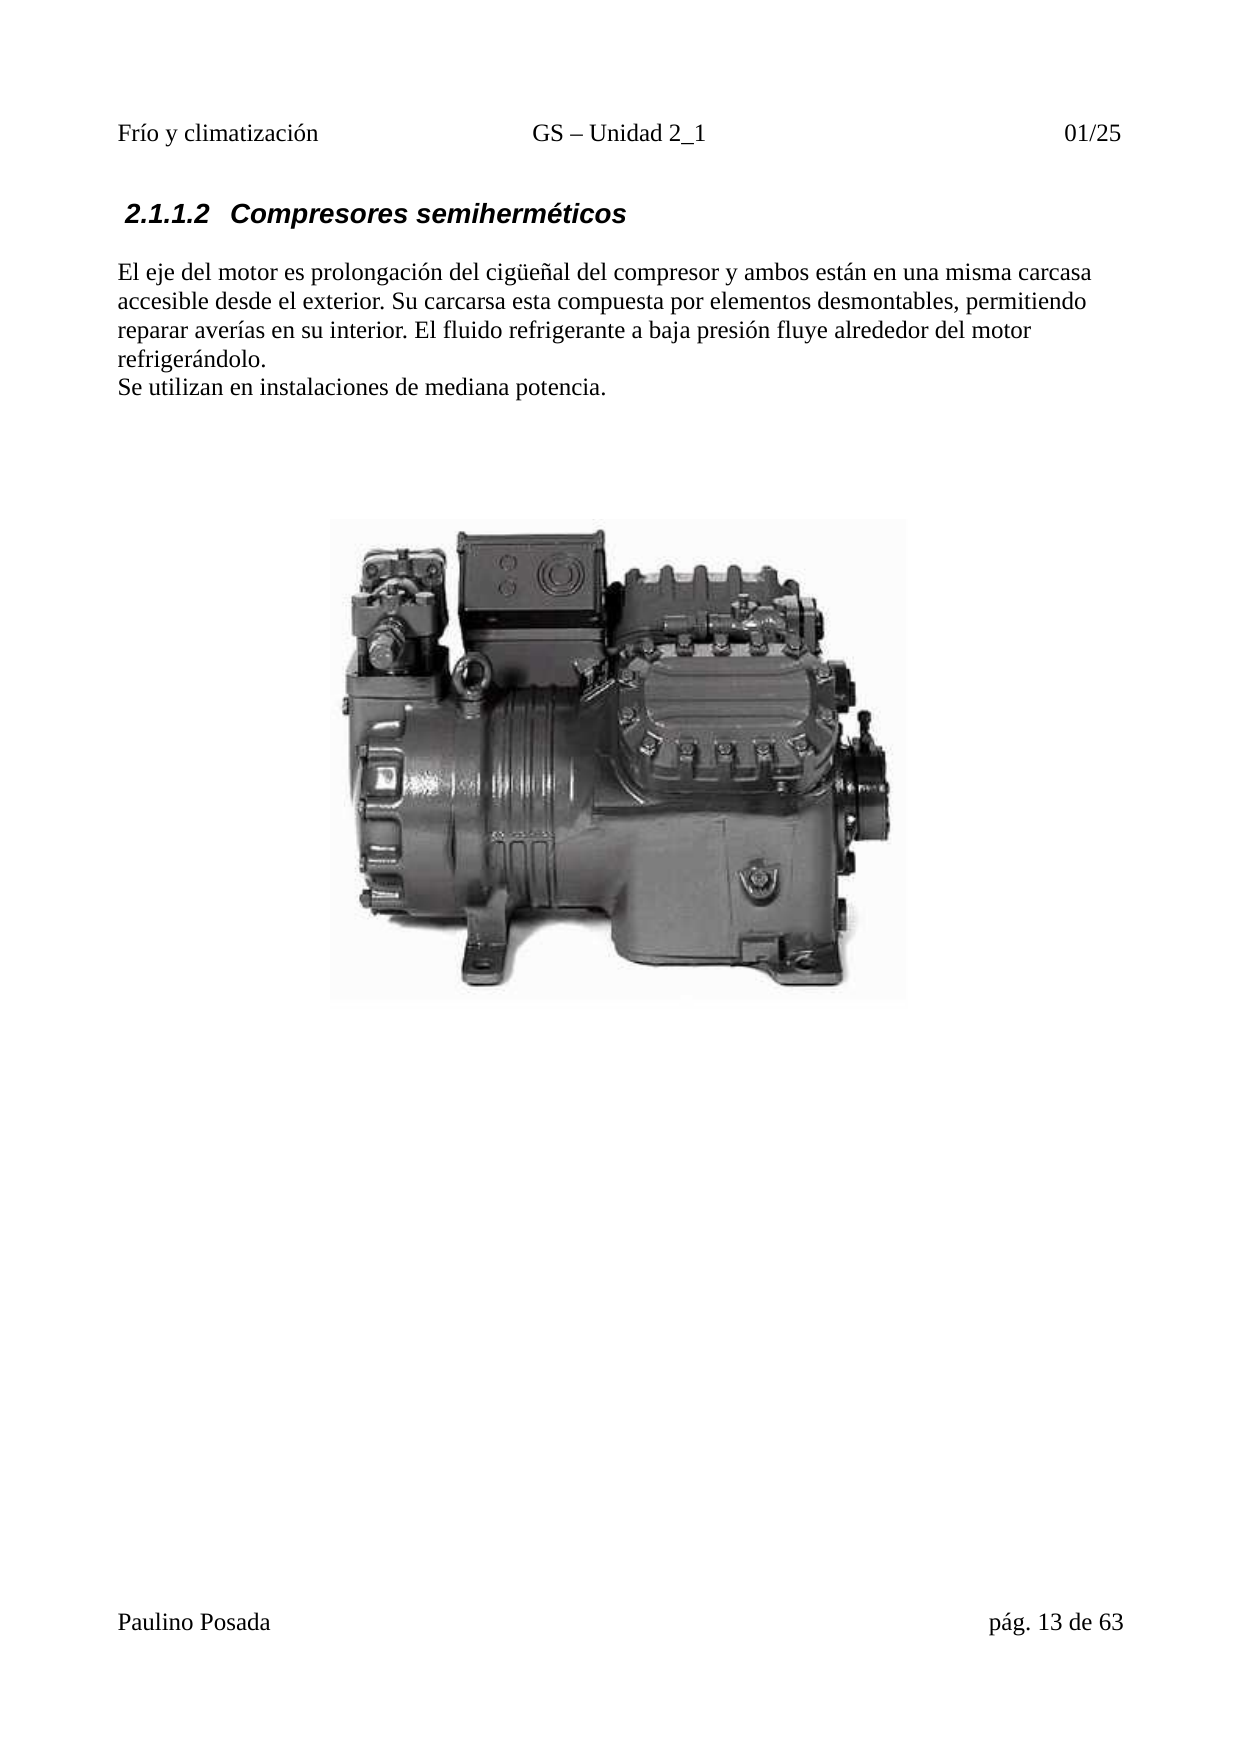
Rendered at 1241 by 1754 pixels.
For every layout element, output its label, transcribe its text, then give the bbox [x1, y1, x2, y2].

text El eje del motor es prolongación del cigüeñal del compresor y ambos están en una misma carcasa accesible desde el exterior. Su carcarsa esta compuesta por elementos desmontables, permitiendo reparar averías en su interior. El fluido refrigerante a baja presión fluye alrededor del motor refrigerándolo. [117, 257, 1123, 372]
text Se utilizan en instalaciones de mediana potencia. [117, 372, 1123, 401]
picture [330, 519, 909, 1009]
subtitle Compresores semiherméticos [117, 197, 1123, 229]
